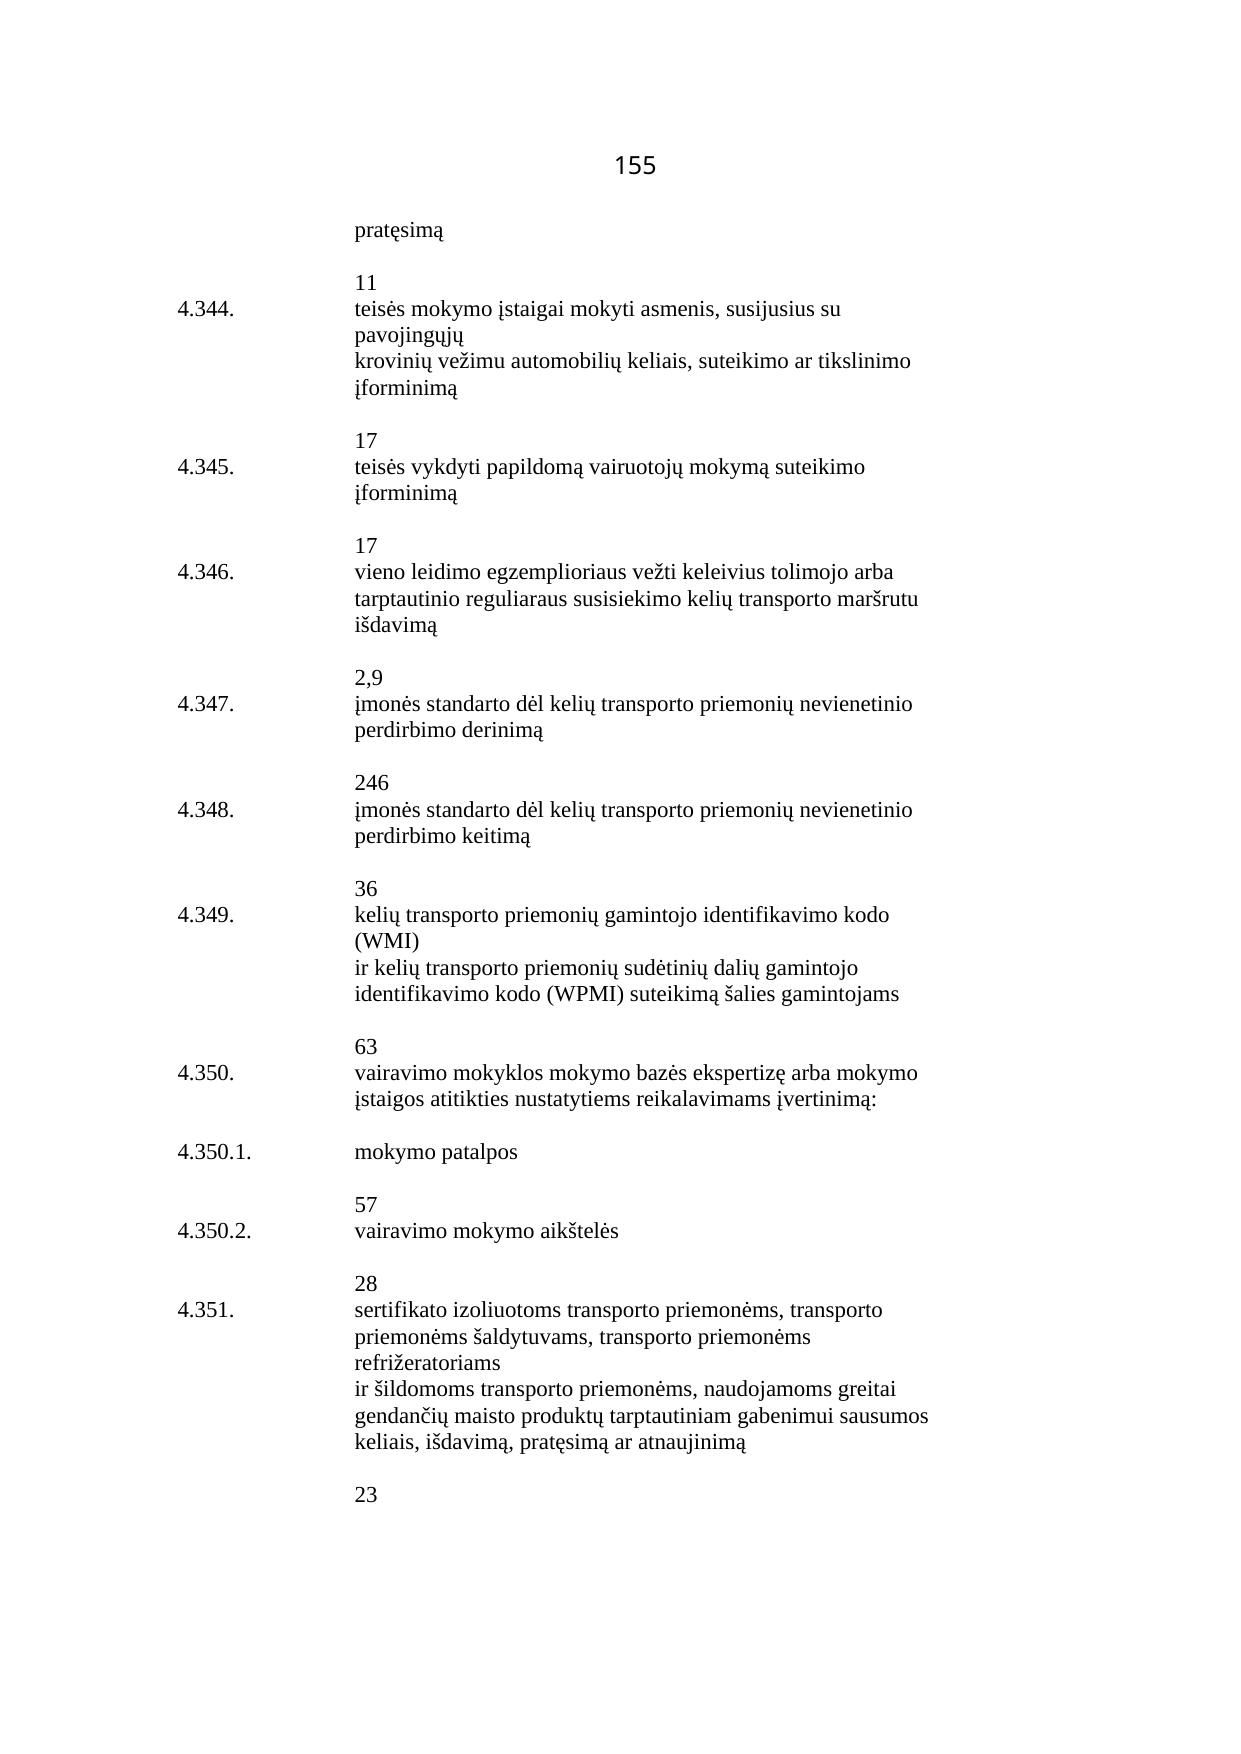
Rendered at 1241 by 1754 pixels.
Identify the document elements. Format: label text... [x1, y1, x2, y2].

text 4.348. įmonės standarto dėl kelių transporto priemonių nevienetinio [177, 796, 945, 822]
text krovinių vežimu automobilių keliais, suteikimo ar tikslinimo [354, 348, 945, 374]
text ir šildomoms transporto priemonėms, naudojamoms greitai [354, 1375, 945, 1402]
text tarptautinio reguliaraus susisiekimo kelių transporto maršrutu [354, 585, 945, 611]
text 4.345. teisės vykdyti papildomą vairuotojų mokymą suteikimo įforminimą 17 [177, 453, 945, 558]
text pratęsimą 11 [354, 216, 945, 295]
text 4.344. teisės mokymo įstaigai mokyti asmenis, susijusius su pavojingųjų [177, 295, 945, 348]
text išdavimą 2,9 [354, 611, 945, 690]
text 4.350. vairavimo mokyklos mokymo bazės ekspertizę arba mokymo [177, 1059, 945, 1086]
text perdirbimo derinimą 246 [354, 717, 945, 796]
text 4.349. kelių transporto priemonių gamintojo identifikavimo kodo (WMI) [177, 901, 945, 954]
text keliais, išdavimą, pratęsimą ar atnaujinimą 23 [354, 1428, 945, 1507]
text įstaigos atitikties nustatytiems reikalavimams įvertinimą: [354, 1086, 945, 1138]
text identifikavimo kodo (WPMI) suteikimą šalies gamintojams 63 [354, 980, 945, 1059]
text perdirbimo keitimą 36 [354, 822, 945, 901]
text 4.347. įmonės standarto dėl kelių transporto priemonių nevienetinio [177, 690, 945, 717]
text 4.350.1. mokymo patalpos 57 [177, 1138, 945, 1217]
text ir kelių transporto priemonių sudėtinių dalių gamintojo [354, 954, 945, 980]
text gendančių maisto produktų tarptautiniam gabenimui sausumos [354, 1402, 945, 1428]
text priemonėms šaldytuvams, transporto priemonėms refrižeratoriams [354, 1323, 945, 1375]
text įforminimą 17 [354, 374, 945, 453]
text 4.350.2. vairavimo mokymo aikštelės 28 [177, 1217, 945, 1296]
text 4.351. sertifikato izoliuotoms transporto priemonėms, transporto [177, 1296, 945, 1323]
text 4.346. vieno leidimo egzemplioriaus vežti keleivius tolimojo arba [177, 558, 945, 585]
